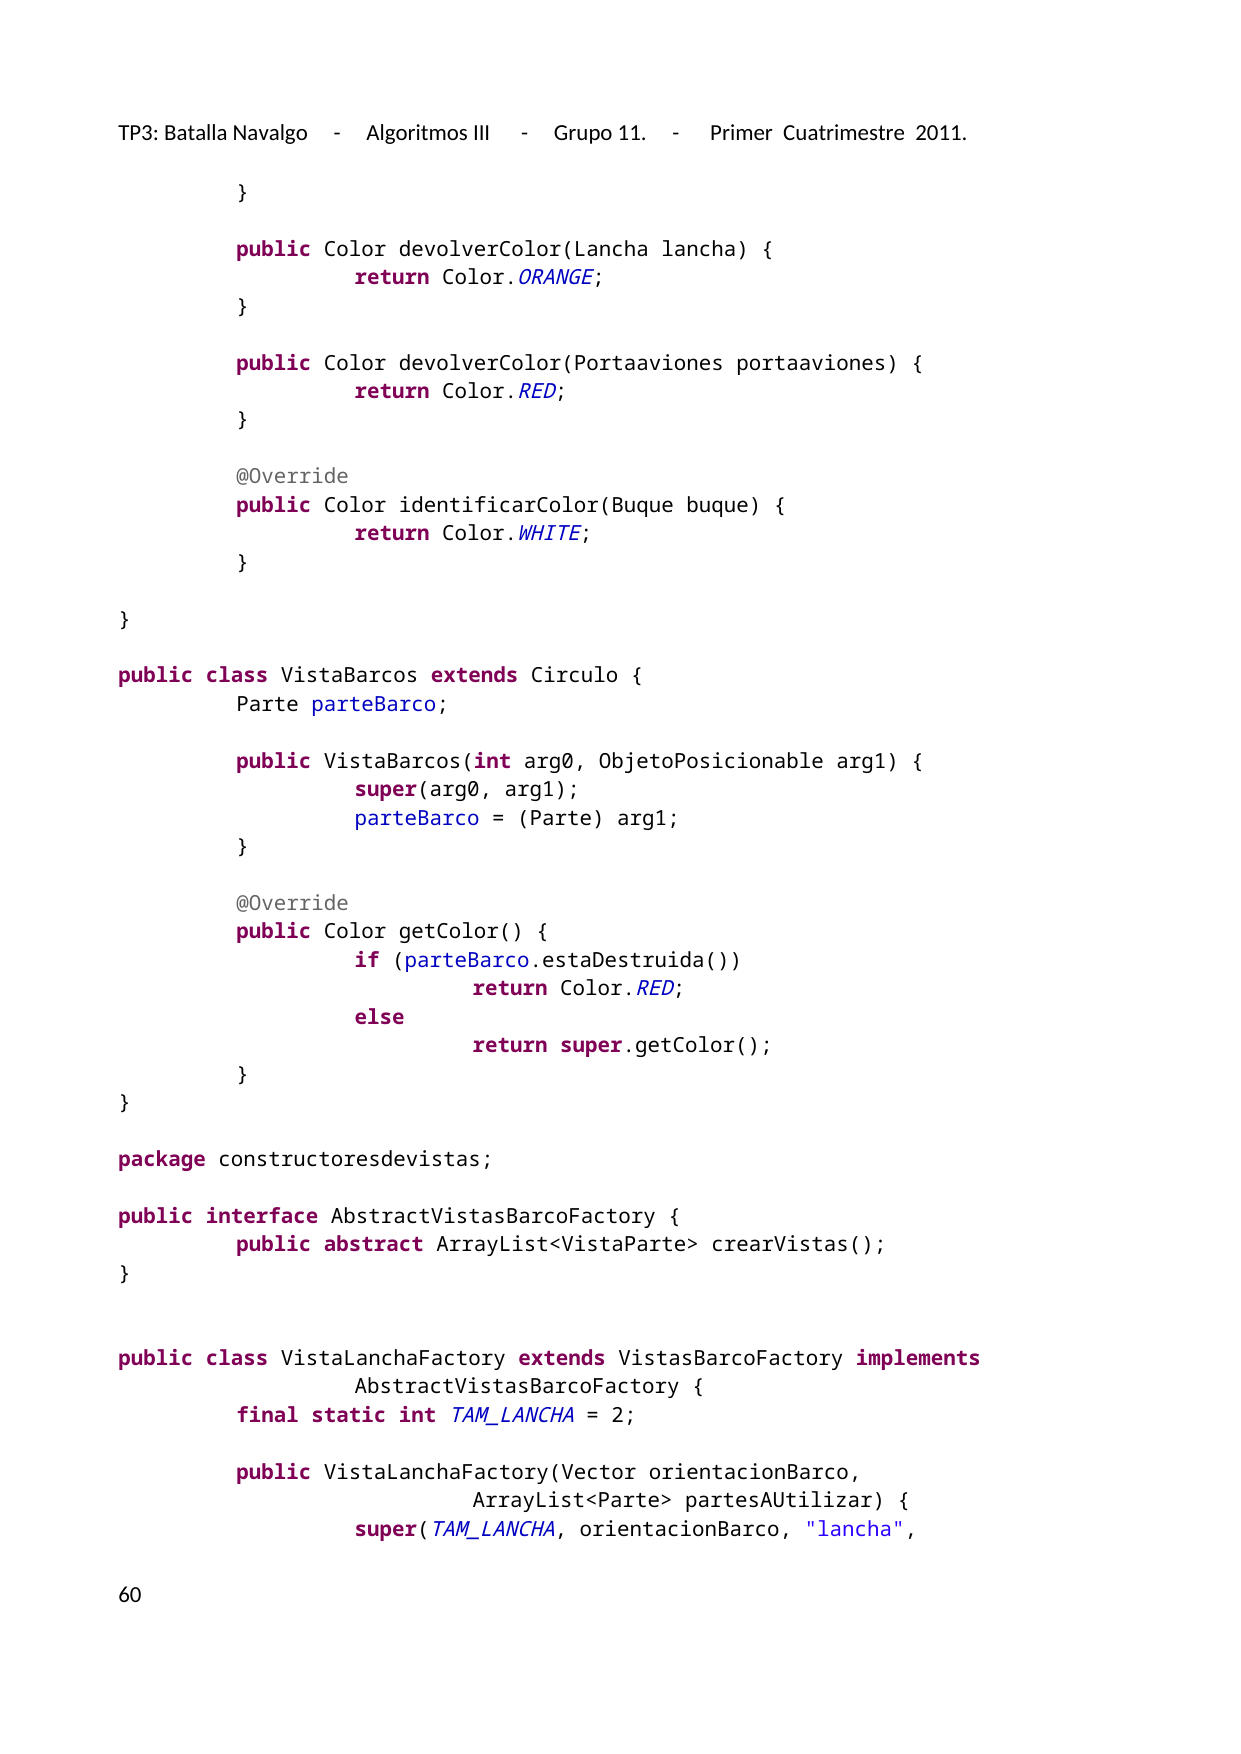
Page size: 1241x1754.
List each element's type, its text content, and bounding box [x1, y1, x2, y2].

text } [118, 831, 1122, 859]
text @Override [118, 888, 1122, 916]
text public class VistaBarcos extends Circulo { [118, 661, 1122, 689]
text public VistaLanchaFactory(Vector orientacionBarco, [118, 1457, 1122, 1485]
text return Color.ORANGE; [118, 262, 1122, 291]
text package constructoresdevistas; [118, 1144, 1122, 1172]
text parteBarco = (Parte) arg1; [118, 803, 1122, 831]
text public abstract ArrayList<VistaParte> crearVistas(); [118, 1229, 1122, 1258]
text return Color.RED; [118, 376, 1122, 404]
text @Override [118, 461, 1122, 490]
text else [118, 1002, 1122, 1030]
text if (parteBarco.estaDestruida()) [118, 945, 1122, 973]
text public Color identificarColor(Buque buque) { [118, 490, 1122, 518]
text Parte parteBarco; [118, 689, 1122, 717]
text } [118, 547, 1122, 575]
text ArrayList<Parte> partesAUtilizar) { [118, 1485, 1122, 1514]
text public VistaBarcos(int arg0, ObjetoPosicionable arg1) { [118, 746, 1122, 774]
text return Color.RED; [118, 973, 1122, 1002]
text public class VistaLanchaFactory extends VistasBarcoFactory implements [118, 1343, 1122, 1371]
text } [118, 404, 1122, 433]
text } [118, 1258, 1122, 1286]
text super(arg0, arg1); [118, 774, 1122, 803]
text public interface AbstractVistasBarcoFactory { [118, 1201, 1122, 1229]
text return Color.WHITE; [118, 518, 1122, 547]
text final static int TAM_LANCHA = 2; [118, 1400, 1122, 1428]
text super(TAM_LANCHA, orientacionBarco, "lancha", [118, 1514, 1122, 1542]
text } [118, 1059, 1122, 1087]
text } [118, 604, 1122, 632]
text public Color getColor() { [118, 916, 1122, 945]
text } [118, 1087, 1122, 1116]
text AbstractVistasBarcoFactory { [118, 1371, 1122, 1400]
text } [118, 177, 1122, 206]
text } [118, 291, 1122, 319]
text return super.getColor(); [118, 1030, 1122, 1059]
text public Color devolverColor(Portaaviones portaaviones) { [118, 348, 1122, 376]
text public Color devolverColor(Lancha lancha) { [118, 234, 1122, 262]
